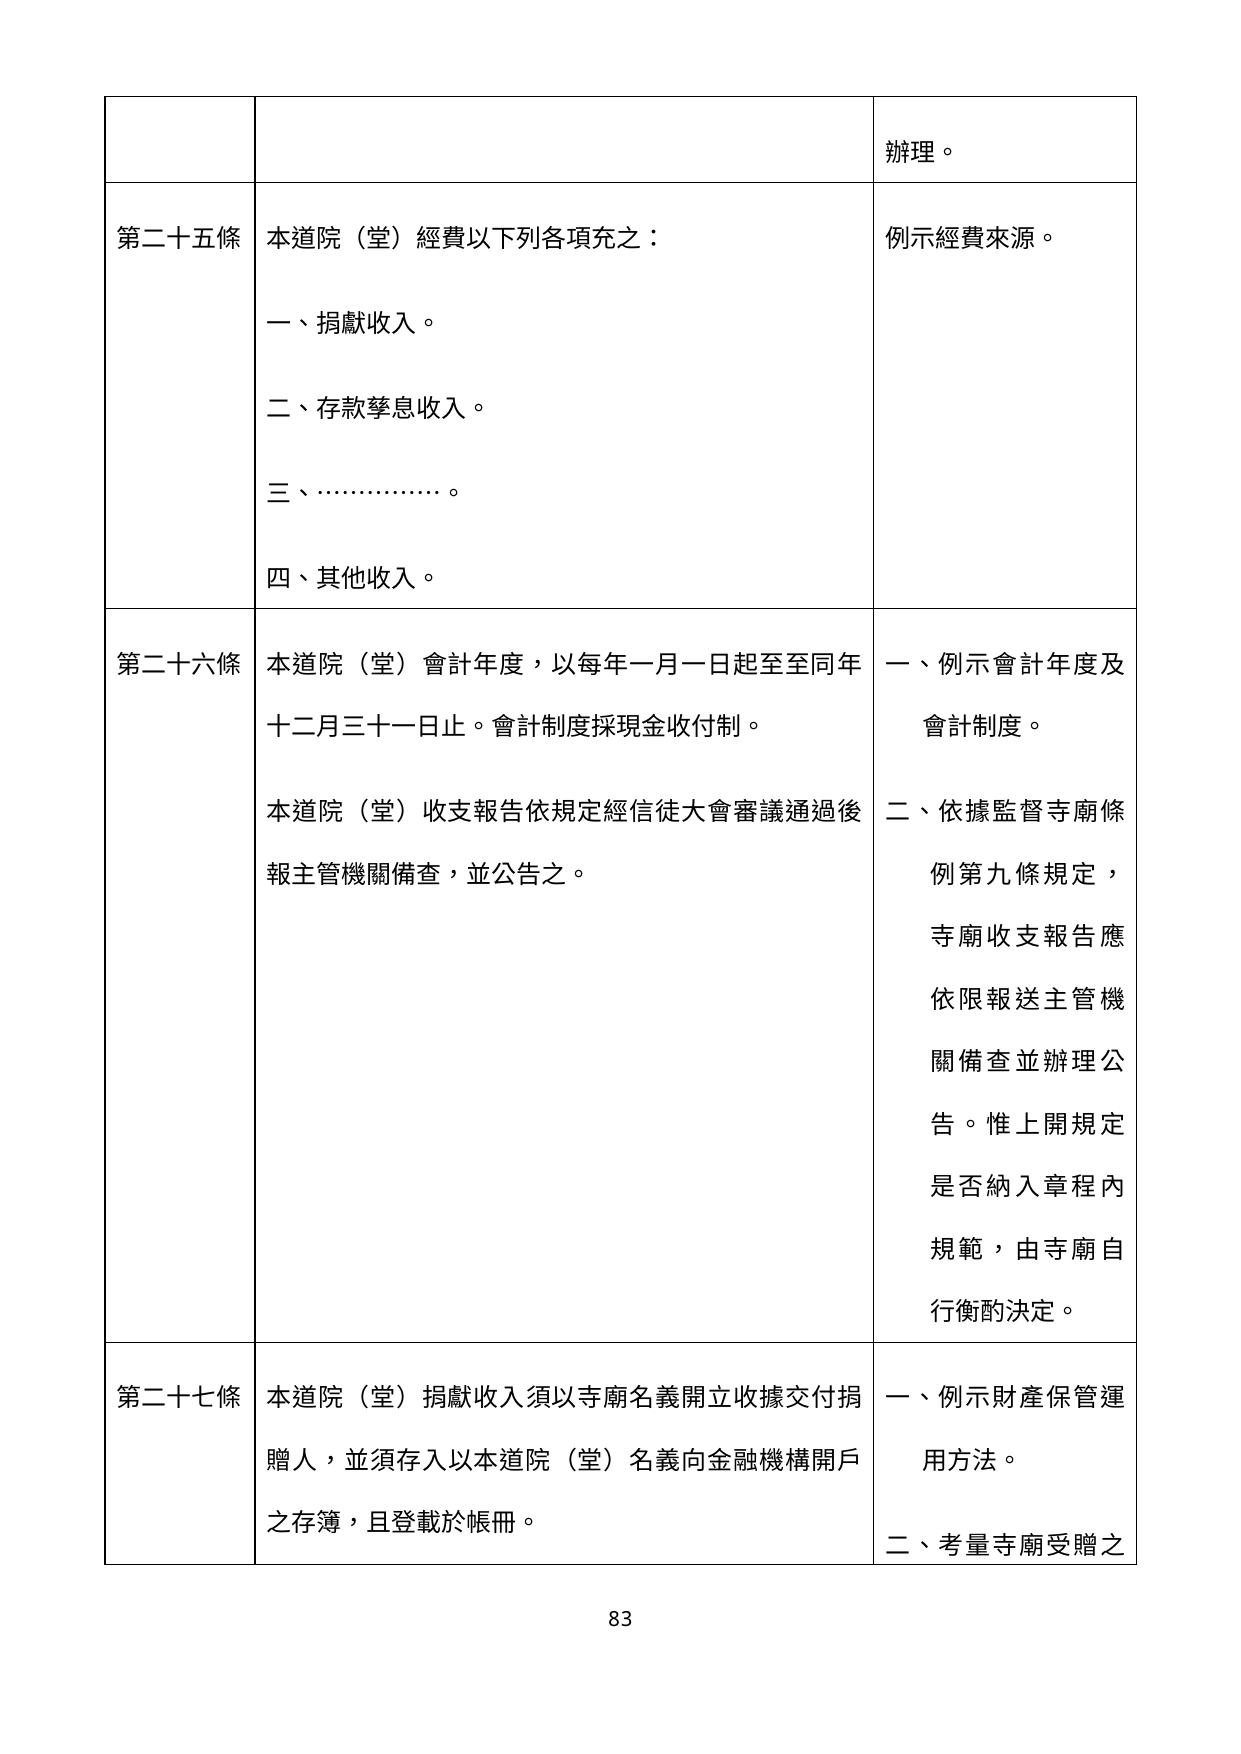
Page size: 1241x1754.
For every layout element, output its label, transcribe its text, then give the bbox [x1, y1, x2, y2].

table_cell 一、例示財產保管運用方法。 二、考量寺廟受贈之 [874, 1343, 1136, 1564]
table_cell 本道院（堂）經費以下列各項充之： 一、捐獻收入。 二、存款孳息收入。 三、……………。 四、其他收入。 [256, 183, 873, 608]
table_cell 第二十六條 [106, 609, 254, 1342]
table_cell 第二十七條 [106, 1343, 254, 1564]
table_cell 例示經費來源。 [874, 183, 1136, 608]
table_cell 本道院（堂）會計年度，以每年一月一日起至至同年十二月三十一日止。會計制度採現金收付制。 本道院（堂）收支報告依規定經信徒大會審議通過後報主管機關備查，並公告之。 [256, 609, 873, 1342]
table_cell 一、例示會計年度及會計制度。 二、依據監督寺廟條例第九條規定，寺廟收支報告應依限報送主管機關備查並辦理公告。惟上開規定是否納入章程內規範，由寺廟自行衡酌決定。 [874, 609, 1136, 1342]
table_cell 第二十五條 [106, 183, 254, 608]
table_cell [256, 97, 873, 182]
table_cell 辦理。 [874, 97, 1136, 182]
table_cell [106, 97, 254, 182]
table_cell 本道院（堂）捐獻收入須以寺廟名義開立收據交付捐贈人，並須存入以本道院（堂）名義向金融機構開戶之存簿，且登載於帳冊。 [256, 1343, 873, 1564]
